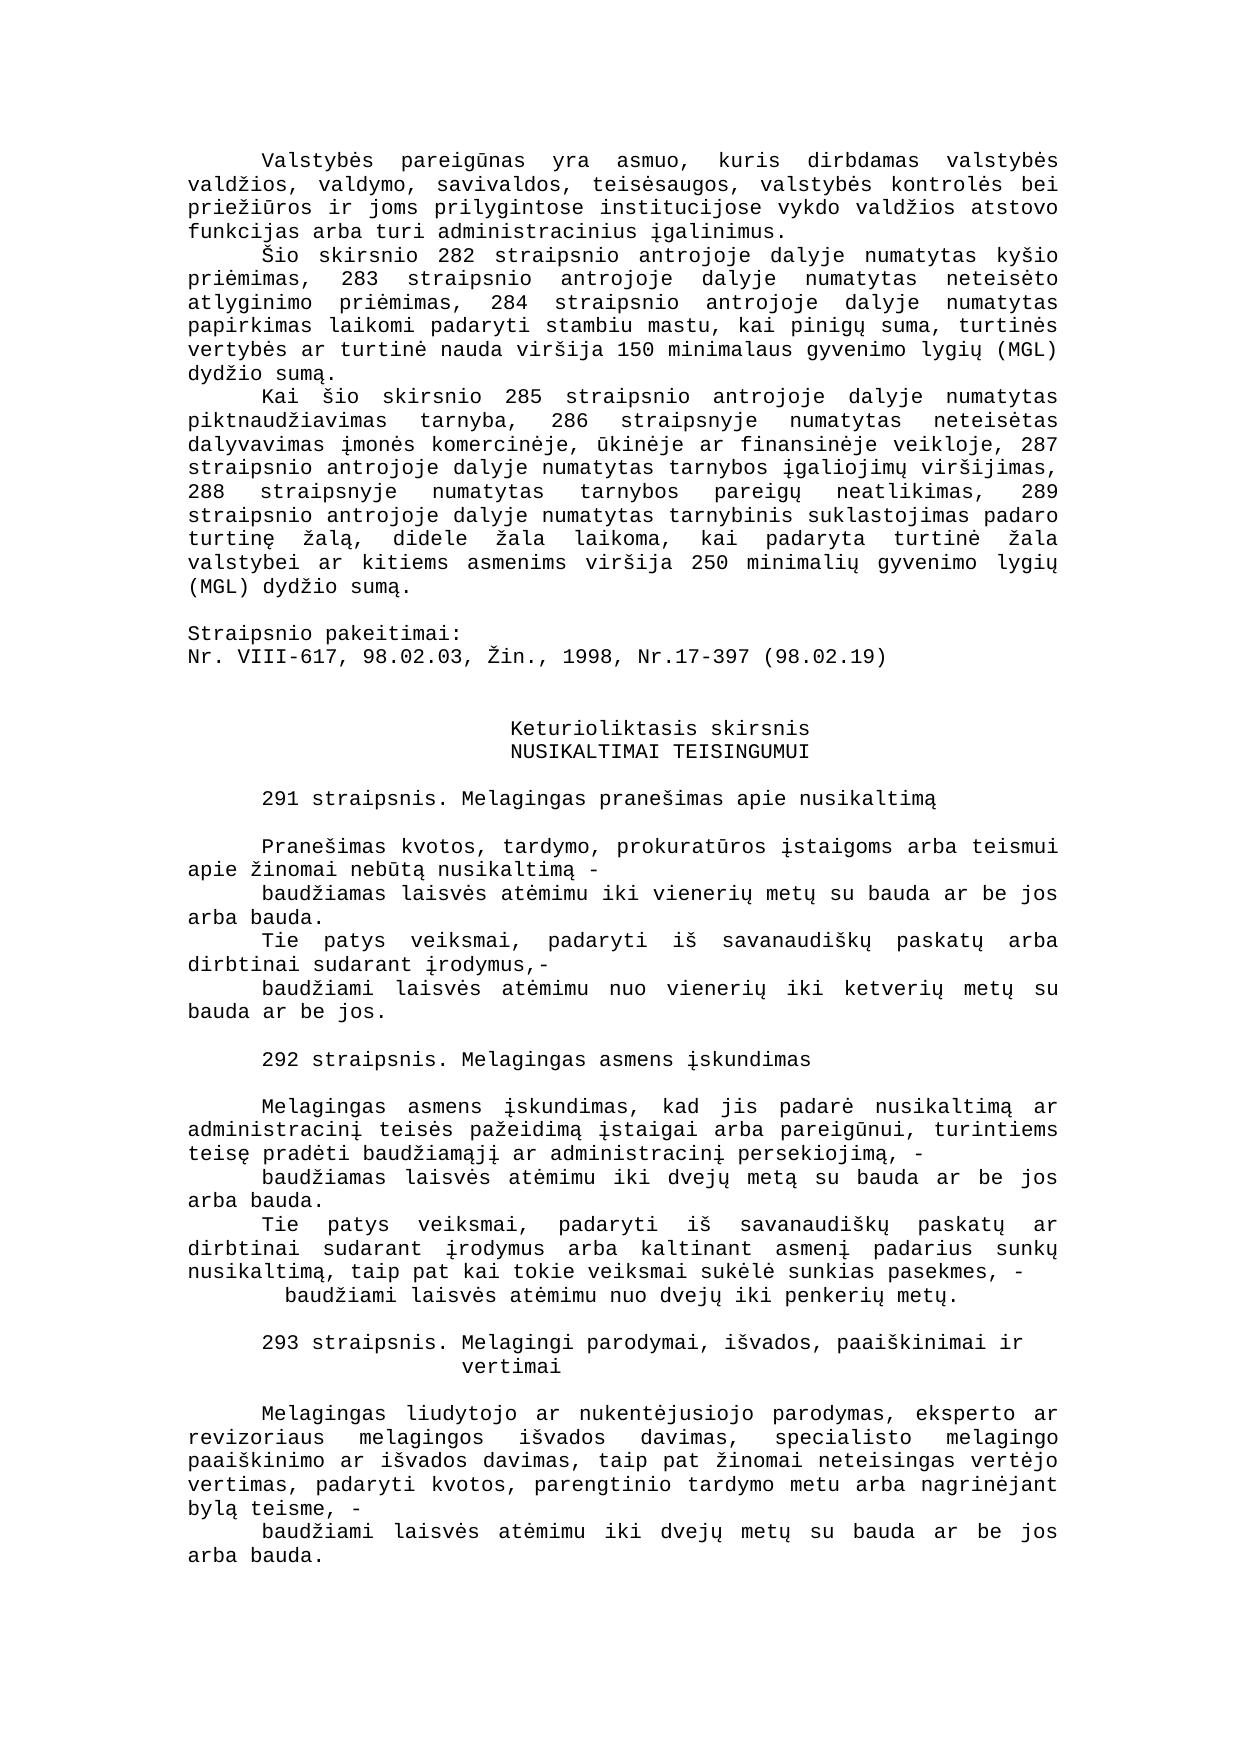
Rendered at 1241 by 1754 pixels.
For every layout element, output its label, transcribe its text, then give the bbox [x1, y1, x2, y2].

text Melagingas asmens įskundimas, kad jis padarė nusikaltimą ar administracinį teisės pažeidimą įstaigai arba pareigūnui, turintiems teisę pradėti baudžiamąjį ar administracinį persekiojimą, - [187, 1096, 1059, 1167]
text baudžiami laisvės atėmimu nuo vienerių iki ketverių metų su bauda ar be jos. [187, 978, 1059, 1025]
text Valstybės pareigūnas yra asmuo, kuris dirbdamas valstybės valdžios, valdymo, savivaldos, teisėsaugos, valstybės kontrolės bei priežiūros ir joms prilygintose institucijose vykdo valdžios atstovo funkcijas arba turi administracinius įgalinimus. [187, 150, 1059, 244]
text vertimai [261, 1356, 1059, 1379]
text Straipsnio pakeitimai: [187, 623, 1059, 647]
text Tie patys veiksmai, padaryti iš savanaudiškų paskatų arba dirbtinai sudarant įrodymus,- [187, 930, 1059, 978]
text 292 straipsnis. Melagingas asmens įskundimas [206, 1048, 1059, 1072]
text Nr. VIII-617, 98.02.03, Žin., 1998, Nr.17-397 (98.02.19) [187, 647, 1059, 670]
text baudžiamas laisvės atėmimu iki dvejų metą su bauda ar be jos arba bauda. [187, 1167, 1059, 1214]
text Šio skirsnio 282 straipsnio antrojoje dalyje numatytas kyšio priėmimas, 283 straipsnio antrojoje dalyje numatytas neteisėto atlyginimo priėmimas, 284 straipsnio antrojoje dalyje numatytas papirkimas laikomi padaryti stambiu mastu, kai pinigų suma, turtinės vertybės ar turtinė nauda viršija 150 minimalaus gyvenimo lygių (MGL) dydžio sumą. [187, 244, 1059, 386]
text Pranešimas kvotos, tardymo, prokuratūros įstaigoms arba teismui apie žinomai nebūtą nusikaltimą - [187, 836, 1059, 883]
text baudžiamas laisvės atėmimu iki vienerių metų su bauda ar be jos arba bauda. [187, 883, 1059, 930]
text 293 straipsnis. Melagingi parodymai, išvados, paaiškinimai ir [261, 1332, 1059, 1356]
text Keturioliktasis skirsnis [187, 717, 1059, 741]
text 291 straipsnis. Melagingas pranešimas apie nusikaltimą [187, 788, 1059, 812]
text baudžiami laisvės atėmimu iki dvejų metų su bauda ar be jos arba bauda. [187, 1521, 1059, 1569]
text baudžiami laisvės atėmimu nuo dvejų iki penkerių metų. [210, 1285, 1059, 1309]
text Tie patys veiksmai, padaryti iš savanaudiškų paskatų ar dirbtinai sudarant įrodymus arba kaltinant asmenį padarius sunkų nusikaltimą, taip pat kai tokie veiksmai sukėlė sunkias pasekmes, - [187, 1214, 1059, 1285]
text Melagingas liudytojo ar nukentėjusiojo parodymas, eksperto ar revizoriaus melagingos išvados davimas, specialisto melagingo paaiškinimo ar išvados davimas, taip pat žinomai neteisingas vertėjo vertimas, padaryti kvotos, parengtinio tardymo metu arba nagrinėjant bylą teisme, - [187, 1403, 1059, 1521]
text NUSIKALTIMAI TEISINGUMUI [187, 741, 1059, 765]
text Kai šio skirsnio 285 straipsnio antrojoje dalyje numatytas piktnaudžiavimas tarnyba, 286 straipsnyje numatytas neteisėtas dalyvavimas įmonės komercinėje, ūkinėje ar finansinėje veikloje, 287 straipsnio antrojoje dalyje numatytas tarnybos įgaliojimų viršijimas, 288 straipsnyje numatytas tarnybos pareigų neatlikimas, 289 straipsnio antrojoje dalyje numatytas tarnybinis suklastojimas padaro turtinę žalą, didele žala laikoma, kai padaryta turtinė žala valstybei ar kitiems asmenims viršija 250 minimalių gyvenimo lygių (MGL) dydžio sumą. [187, 386, 1059, 599]
